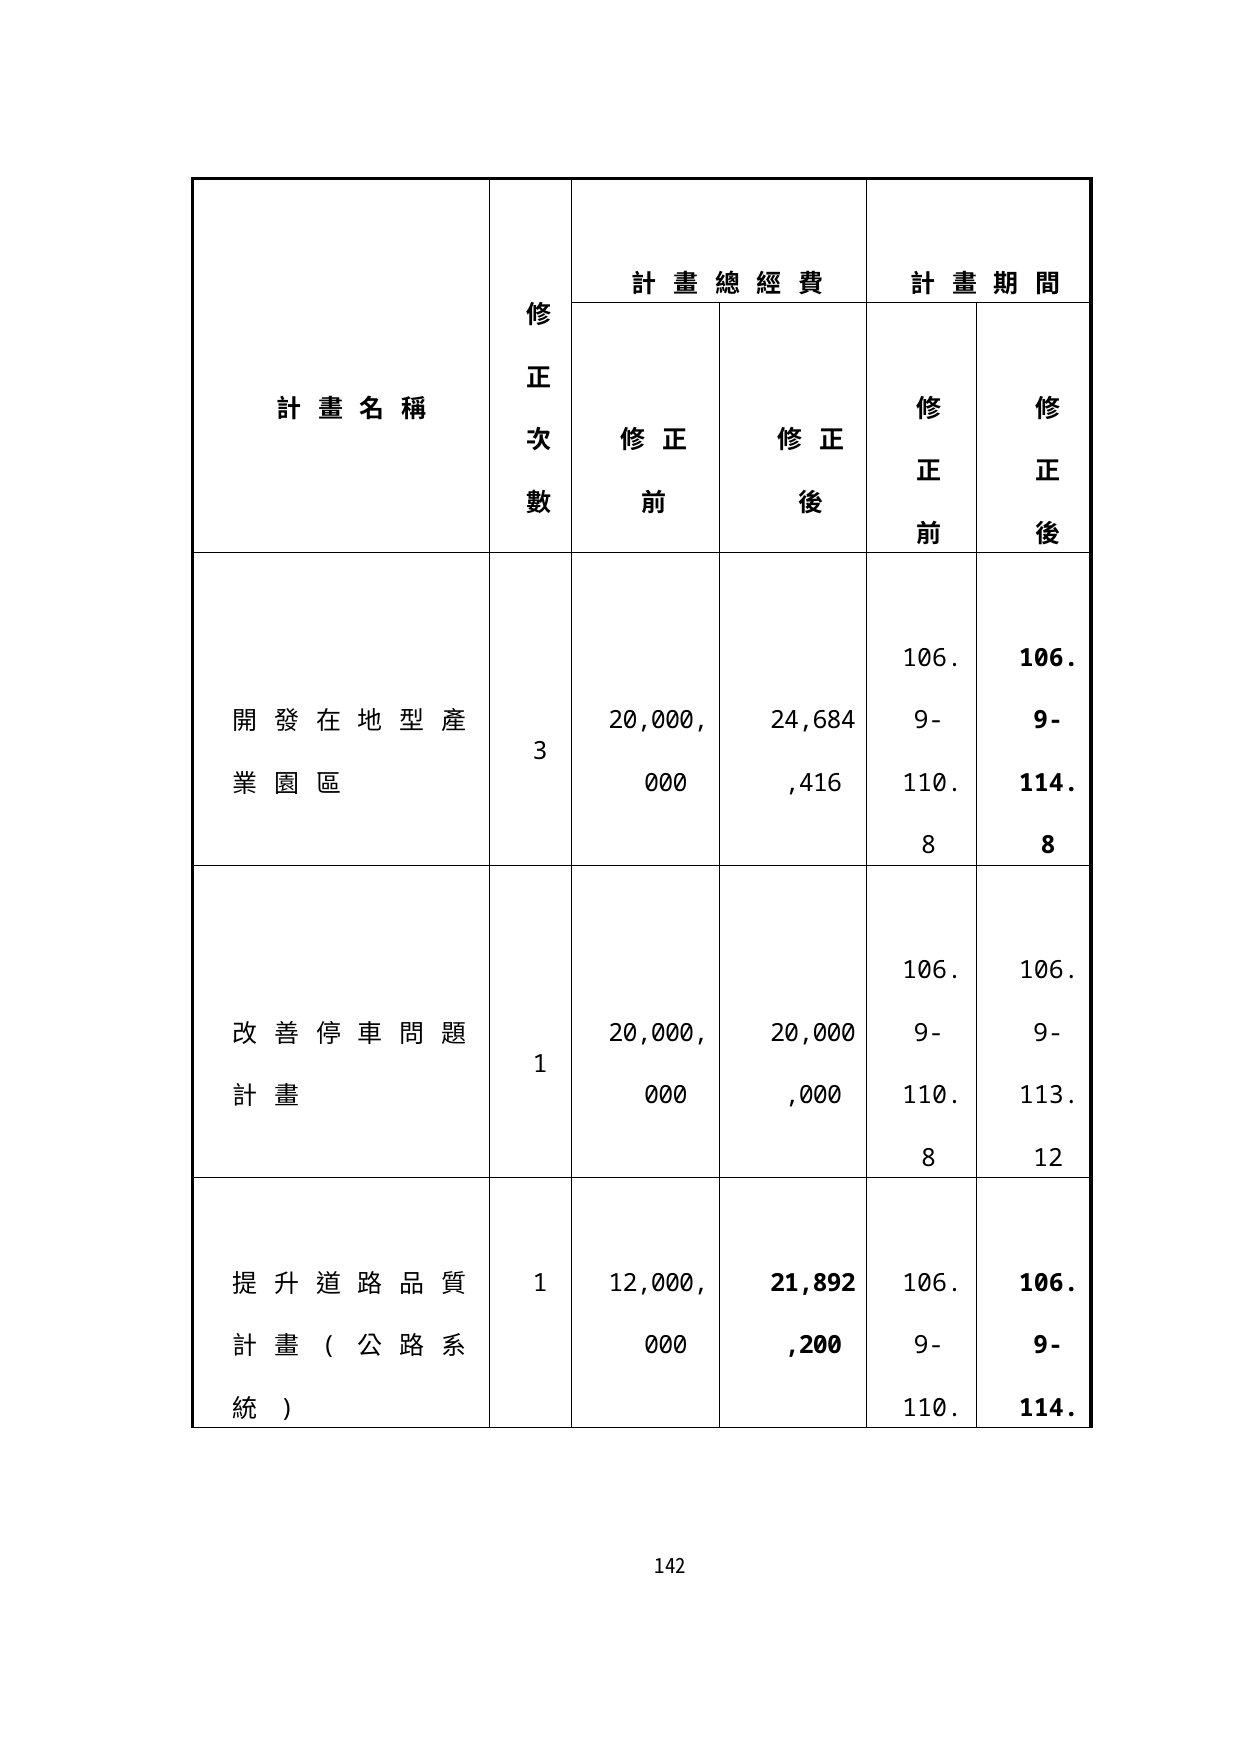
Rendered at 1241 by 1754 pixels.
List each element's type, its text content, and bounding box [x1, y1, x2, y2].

table_cell 106.9- 110. [867, 1178, 976, 1427]
table_header 計畫總經費 [572, 180, 866, 302]
table_cell 106.9- 110.8 [867, 866, 976, 1177]
table_header 計畫名稱 [194, 180, 489, 552]
table_cell 1 [490, 1178, 571, 1427]
table_cell 21,892,200 [720, 1178, 866, 1427]
table_cell 1 [490, 866, 571, 1177]
table_cell 改善停車問題計畫 [194, 866, 489, 1177]
table_cell 3 [490, 553, 571, 865]
table_cell 106.9- 114. [977, 1178, 1089, 1427]
table_cell 修正前 [867, 303, 976, 552]
table_header 修正次數 [490, 180, 571, 552]
table_cell 106.9- 113.12 [977, 866, 1089, 1177]
table_cell 12,000,000 [572, 1178, 719, 1427]
table_cell 106.9- 114.8 [977, 553, 1089, 865]
table_cell 106.9- 110.8 [867, 553, 976, 865]
table_cell 修正後 [977, 303, 1089, 552]
table_header 計畫期間 [867, 180, 1089, 302]
table_cell 20,000,000 [572, 866, 719, 1177]
table_cell 修正前 [572, 303, 719, 552]
table_cell 修正後 [720, 303, 866, 552]
table_cell 20,000,000 [720, 866, 866, 1177]
table_cell 提升道路品質計畫(公路系統) [194, 1178, 489, 1427]
table_cell 開發在地型產業園區 [194, 553, 489, 865]
table_cell 20,000,000 [572, 553, 719, 865]
table_cell 24,684,416 [720, 553, 866, 865]
